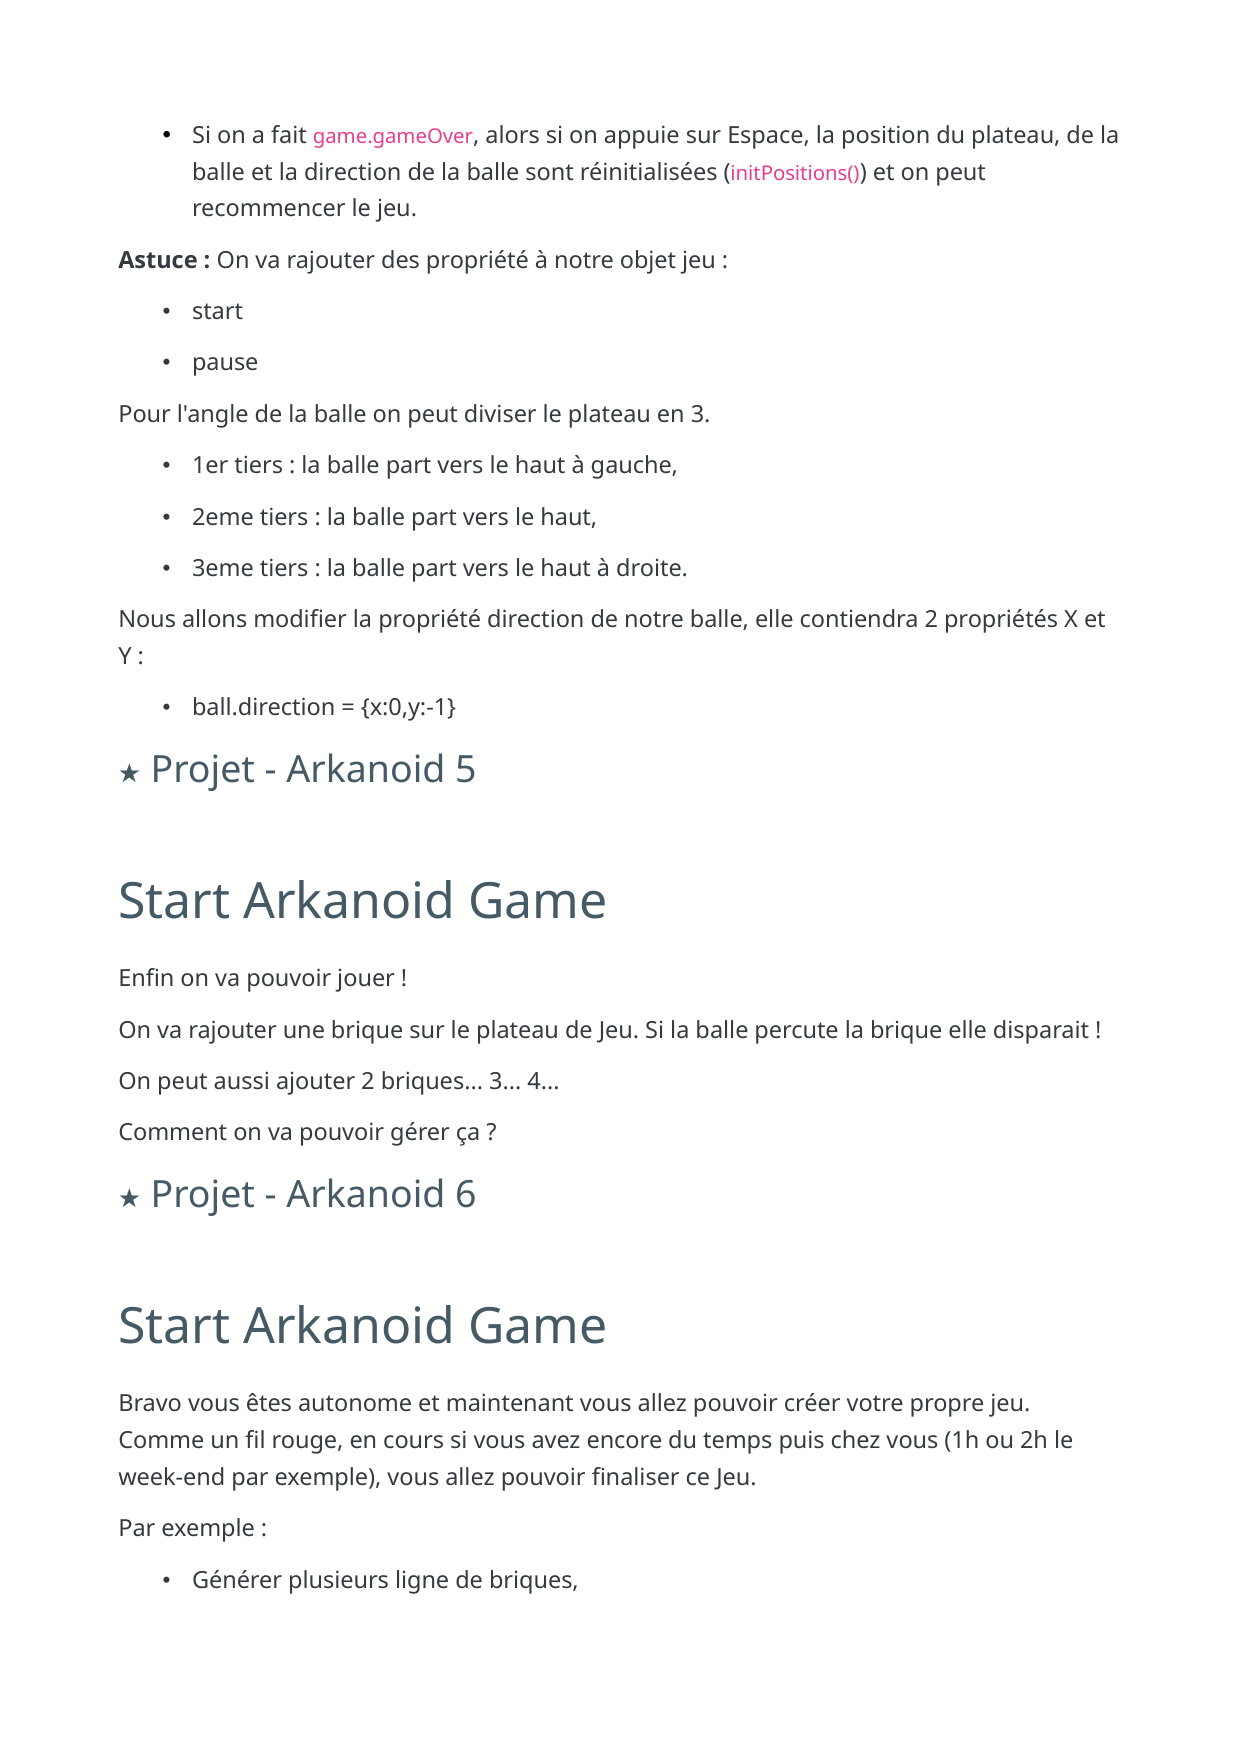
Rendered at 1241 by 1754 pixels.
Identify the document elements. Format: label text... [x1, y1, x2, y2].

list start [162, 294, 1122, 326]
text Par exemple : [118, 1512, 1122, 1544]
text Enfin on va pouvoir jouer ! [118, 962, 1122, 994]
list Si on a fait game.gameOver, alors si on appuie sur Espace, la position du plateau, de la balle et la direction de la balle sont réinitialisées (initPositions()) et on peut recommencer le jeu. [162, 118, 1122, 224]
subtitle Start Arkanoid Game [118, 865, 1122, 933]
subtitle Start Arkanoid Game [118, 1291, 1122, 1359]
text Pour l'angle de la balle on peut diviser le plateau en 3. [118, 397, 1122, 429]
list ball.direction = {x:0,y:-1} [162, 691, 1122, 723]
text On va rajouter une brique sur le plateau de Jeu. Si la balle percute la brique elle disparait ! [118, 1013, 1122, 1045]
list pause [162, 346, 1122, 378]
subtitle ★ Projet - Arkanoid 5 [118, 742, 1122, 793]
list 3eme tiers : la balle part vers le haut à droite. [162, 551, 1122, 583]
text Bravo vous êtes autonome et maintenant vous allez pouvoir créer votre propre jeu. Comme un fil rouge, en cours si vous avez encore du temps puis chez vous (1h ou 2h le week-end par exemple), vous allez pouvoir finaliser ce Jeu. [118, 1387, 1122, 1492]
subtitle ★ Projet - Arkanoid 6 [118, 1167, 1122, 1218]
text Nous allons modifier la propriété direction de notre balle, elle contiendra 2 propriétés X et Y : [118, 602, 1122, 671]
text Astuce : On va rajouter des propriété à notre objet jeu : [118, 243, 1122, 275]
text On peut aussi ajouter 2 briques... 3... 4... [118, 1064, 1122, 1096]
list 2eme tiers : la balle part vers le haut, [162, 500, 1122, 532]
text Comment on va pouvoir gérer ça ? [118, 1116, 1122, 1148]
list Générer plusieurs ligne de briques, [162, 1563, 1122, 1595]
list 1er tiers : la balle part vers le haut à gauche, [162, 448, 1122, 480]
